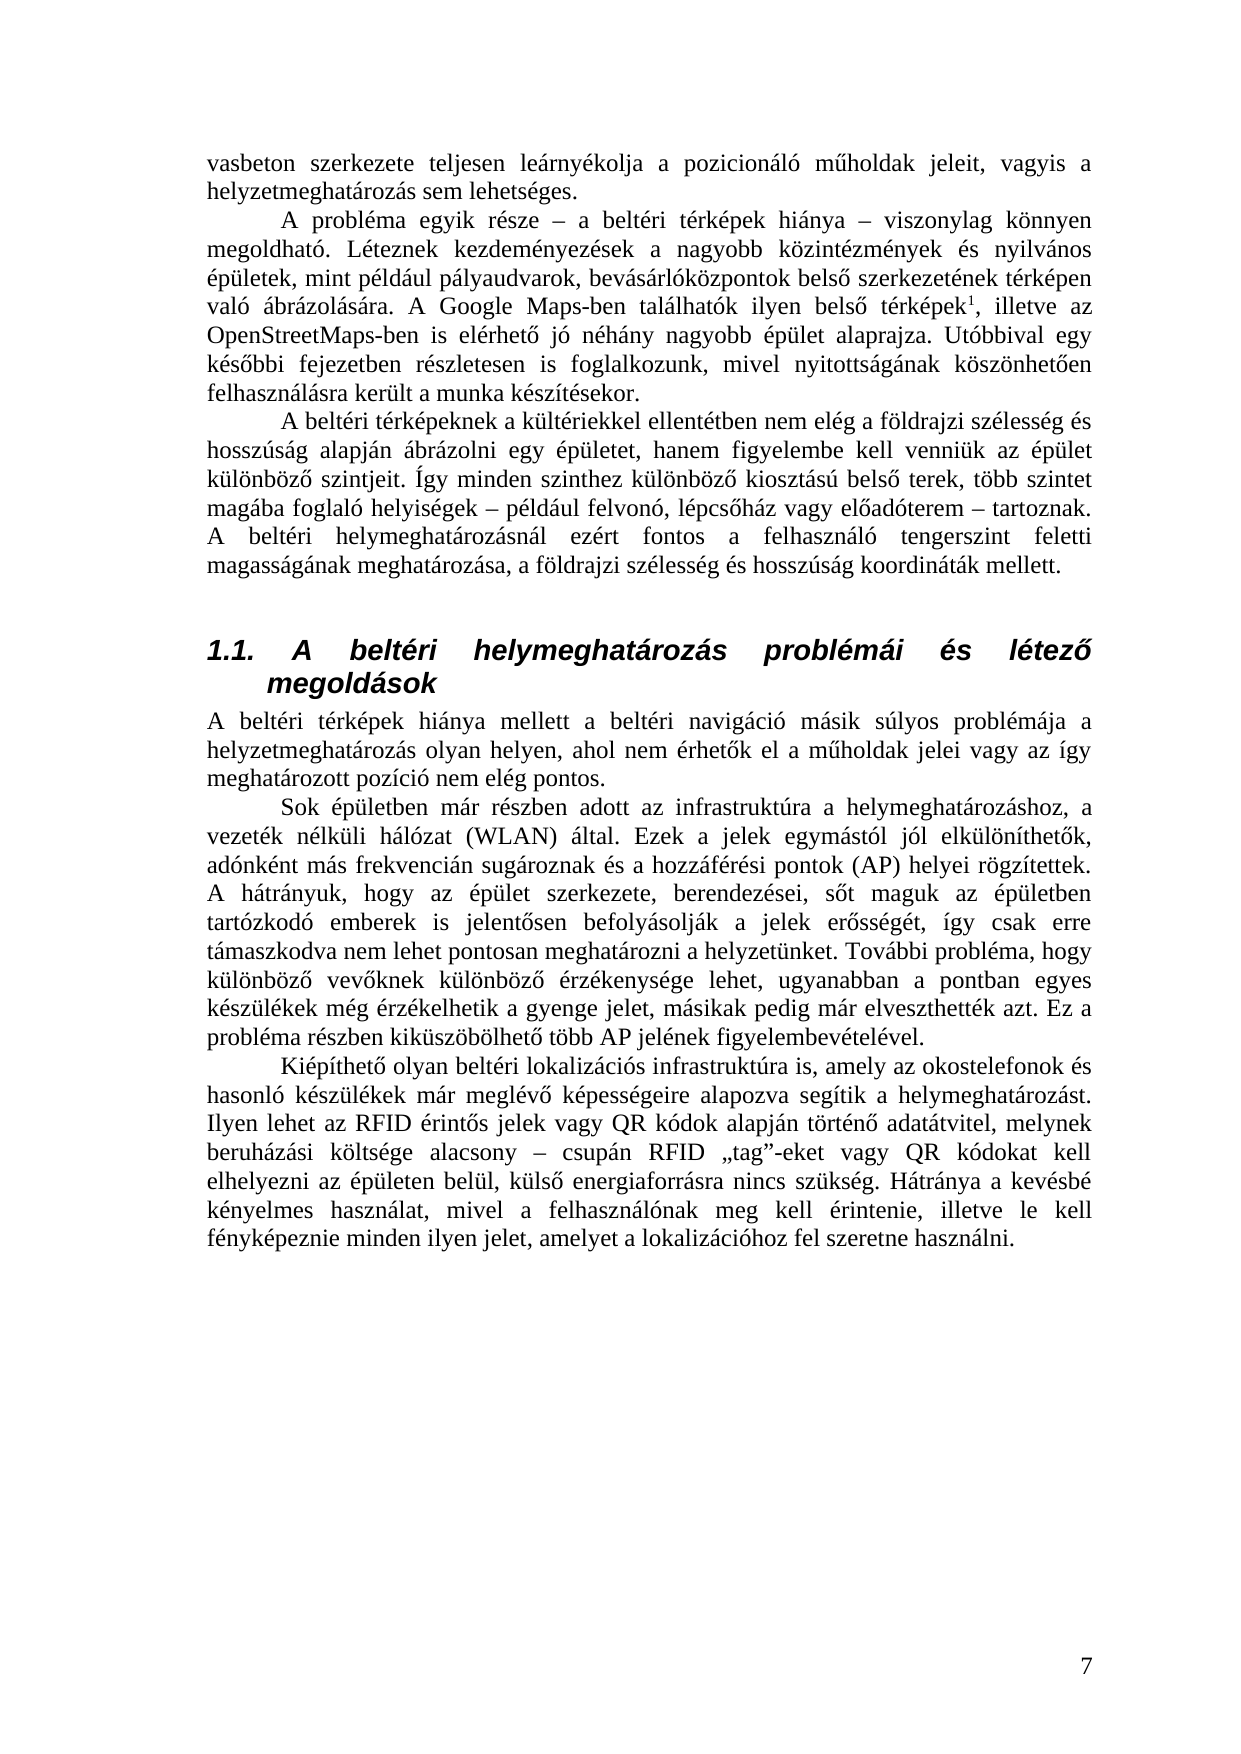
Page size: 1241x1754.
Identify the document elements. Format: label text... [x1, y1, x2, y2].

text A beltéri térképek hiánya mellett a beltéri navigáció másik súlyos problémája a helyzetmeghatározás olyan helyen, ahol nem érhetők el a műholdak jelei vagy az így meghatározott pozíció nem elég pontos. [207, 706, 1093, 792]
text vasbeton szerkezete teljesen leárnyékolja a pozicionáló műholdak jeleit, vagyis a helyzetmeghatározás sem lehetséges. [207, 148, 1093, 205]
text Sok épületben már részben adott az infrastruktúra a helymeghatározáshoz, a vezeték nélküli hálózat (WLAN) által. Ezek a jelek egymástól jól elkülöníthetők, adónként más frekvencián sugároznak és a hozzáférési pontok (AP) helyei rögzítettek. A hátrányuk, hogy az épület szerkezete, berendezései, sőt maguk az épületben tartózkodó emberek is jelentősen befolyásolják a jelek erősségét, így csak erre támaszkodva nem lehet pontosan meghatározni a helyzetünket. További probléma, hogy különböző vevőknek különböző érzékenysége lehet, ugyanabban a pontban egyes készülékek még érzékelhetik a gyenge jelet, másikak pedig már elveszthették azt. Ez a probléma részben kiküszöbölhető több AP jelének figyelembevételével. [207, 792, 1093, 1051]
text A beltéri térképeknek a kültériekkel ellentétben nem elég a földrajzi szélesség és hosszúság alapján ábrázolni egy épületet, hanem figyelembe kell venniük az épület különböző szintjeit. Így minden szinthez különböző kiosztású belső terek, több szintet magába foglaló helyiségek – például felvonó, lépcsőház vagy előadóterem – tartoznak. A beltéri helymeghatározásnál ezért fontos a felhasználó tengerszint feletti magasságának meghatározása, a földrajzi szélesség és hosszúság koordináták mellett. [207, 406, 1093, 579]
text Kiépíthető olyan beltéri lokalizációs infrastruktúra is, amely az okostelefonok és hasonló készülékek már meglévő képességeire alapozva segítik a helymeghatározást. Ilyen lehet az RFID érintős jelek vagy QR kódok alapján történő adatátvitel, melynek beruházási költsége alacsony – csupán RFID „tag”-eket vagy QR kódokat kell elhelyezni az épületen belül, külső energiaforrásra nincs szükség. Hátránya a kevésbé kényelmes használat, mivel a felhasználónak meg kell érintenie, illetve le kell fényképeznie minden ilyen jelet, amelyet a lokalizációhoz fel szeretne használni. [207, 1051, 1093, 1252]
subtitle 1.1. A beltéri helymeghatározás problémái és létező megoldások [207, 633, 1093, 700]
text A probléma egyik része – a beltéri térképek hiánya – viszonylag könnyen megoldható. Léteznek kezdeményezések a nagyobb közintézmények és nyilvános épületek, mint például pályaudvarok, bevásárlóközpontok belső szerkezetének térképen való ábrázolására. A Google Maps-ben találhatók ilyen belső térképek, illetve az OpenStreetMaps-ben is elérhető jó néhány nagyobb épület alaprajza. Utóbbival egy későbbi fejezetben részletesen is foglalkozunk, mivel nyitottságának köszönhetően felhasználásra került a munka készítésekor. [207, 205, 1093, 406]
